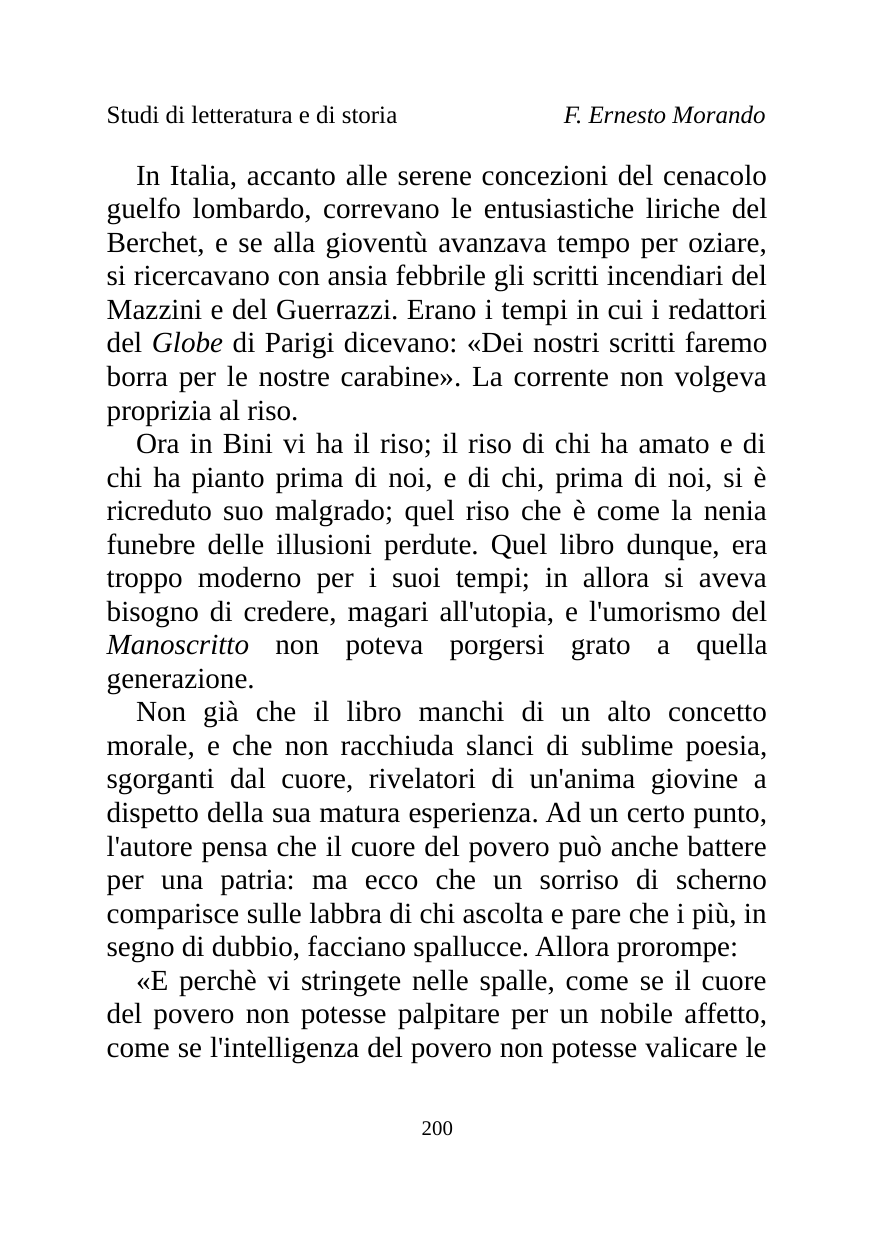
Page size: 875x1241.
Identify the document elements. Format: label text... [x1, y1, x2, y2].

text In Italia, accanto alle serene concezioni del cenacolo guelfo lombardo, correvano le entusiastiche liriche del Berchet, e se alla gioventù avanzava tempo per oziare, si ricercavano con ansia febbrile gli scritti incendiari del Mazzini e del Guerrazzi. Erano i tempi in cui i redattori del Globe di Parigi dicevano: «Dei nostri scritti faremo borra per le nostre carabine». La corrente non volgeva proprizia al riso. [106, 158, 768, 426]
text Ora in Bini vi ha il riso; il riso di chi ha amato e di chi ha pianto prima di noi, e di chi, prima di noi, si è ricreduto suo malgrado; quel riso che è come la nenia funebre delle illusioni perdute. Quel libro dunque, era troppo moderno per i suoi tempi; in allora si aveva bisogno di credere, magari all'utopia, e l'umorismo del Manoscritto non poteva porgersi grato a quella generazione. [106, 426, 768, 694]
text Non già che il libro manchi di un alto concetto morale, e che non racchiuda slanci di sublime poesia, sgorganti dal cuore, rivelatori di un'anima giovine a dispetto della sua matura esperienza. Ad un certo punto, l'autore pensa che il cuore del povero può anche battere per una patria: ma ecco che un sorriso di scherno comparisce sulle labbra di chi ascolta e pare che i più, in segno di dubbio, facciano spallucce. Allora prorompe: [106, 694, 768, 963]
text «E perchè vi stringete nelle spalle, come se il cuore del povero non potesse palpitare per un nobile affetto, come se l'intelligenza del povero non potesse valicare le [106, 963, 768, 1063]
